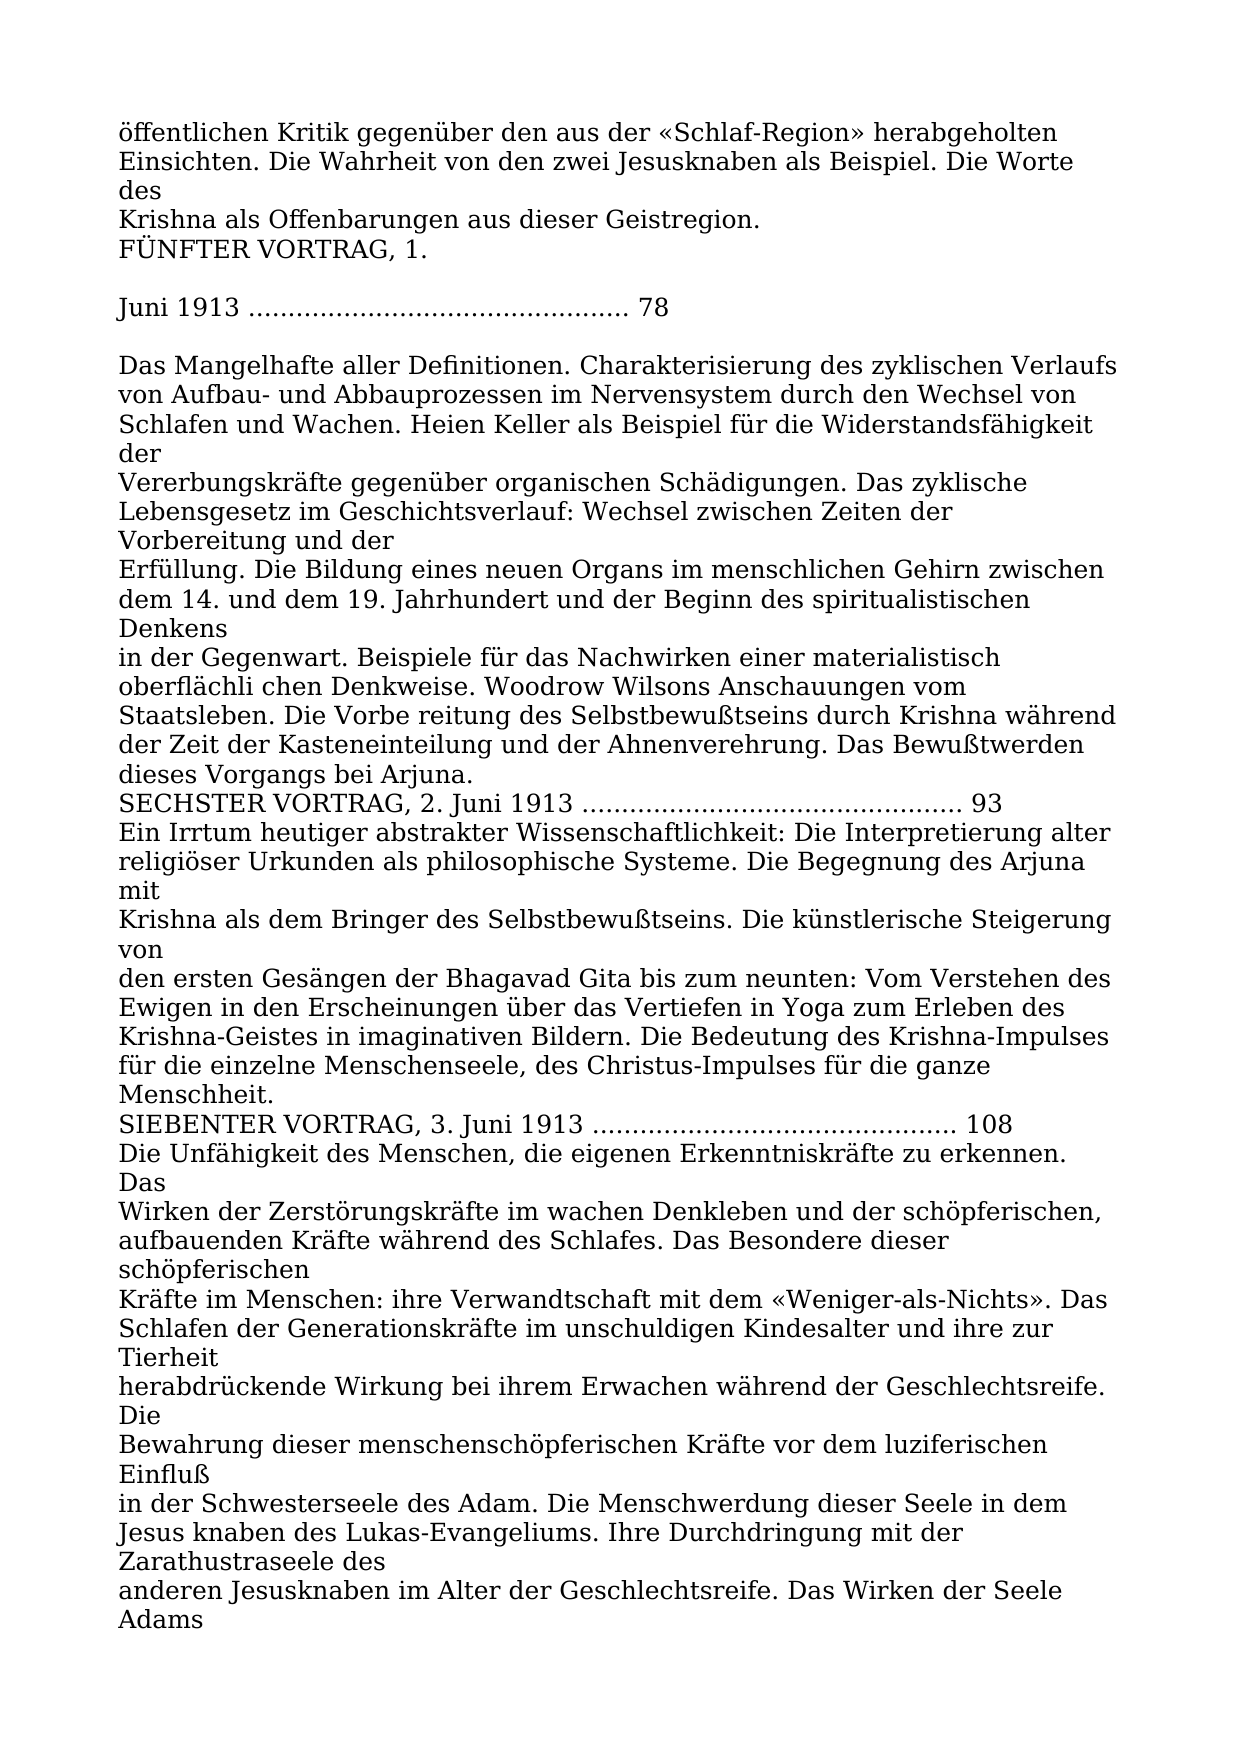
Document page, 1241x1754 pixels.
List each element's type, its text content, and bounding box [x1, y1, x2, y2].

text FÜNFTER VORTRAG, 1. [118, 235, 1122, 264]
text Kräfte im Menschen: ihre Verwandtschaft mit dem «Weniger-als-Nichts». Das [118, 1285, 1122, 1314]
text von Aufbau- und Abbauprozessen im Nervensystem durch den Wechsel von [118, 381, 1122, 410]
text Das Mangelhafte aller Definitionen. Charakterisierung des zyklischen Verlaufs [118, 351, 1122, 381]
text den ersten Gesängen der Bhagavad Gita bis zum neunten: Vom Verstehen des [118, 964, 1122, 993]
text für die einzelne Menschenseele, des Christus-Impulses für die ganze Menschheit. [118, 1051, 1122, 1110]
text SECHSTER VORTRAG, 2. Juni 1913 ................................................ 93 [118, 789, 1122, 818]
text Krishna als dem Bringer des Selbstbewußtseins. Die künstlerische Steigerung von [118, 906, 1122, 964]
text Krishna-Geistes in imaginativen Bildern. Die Bedeutung des Krishna-Impulses [118, 1022, 1122, 1051]
text anderen Jesusknaben im Alter der Geschlechtsreife. Das Wirken der Seele Adams [118, 1576, 1122, 1635]
text in der Schwesterseele des Adam. Die Menschwerdung dieser Seele in dem Jesus knaben des Lukas-Evangeliums. Ihre Durchdringung mit der Zarathustraseele des [118, 1489, 1122, 1576]
text Schlafen der Generationskräfte im unschuldigen Kindesalter und ihre zur Tierheit [118, 1314, 1122, 1372]
text SIEBENTER VORTRAG, 3. Juni 1913 .............................................. 108 [118, 1110, 1122, 1139]
text Vererbungskräfte gegenüber organischen Schädigungen. Das zyklische Lebensgesetz im Geschichtsverlauf: Wechsel zwischen Zeiten der Vorbereitung und der [118, 468, 1122, 556]
text Bewahrung dieser menschenschöpferischen Kräfte vor dem luziferischen Einfluß [118, 1431, 1122, 1489]
text in der Gegenwart. Beispiele für das Nachwirken einer materialistisch oberflächli chen Denkweise. Woodrow Wilsons Anschauungen vom Staatsleben. Die Vorbe reitung des Selbstbewußtseins durch Krishna während der Zeit der Kasteneinteilung und der Ahnenverehrung. Das Bewußtwerden dieses Vorgangs bei Arjuna. [118, 643, 1122, 789]
text aufbauenden Kräfte während des Schlafes. Das Besondere dieser schöpferischen [118, 1226, 1122, 1285]
text Ewigen in den Erscheinungen über das Vertiefen in Yoga zum Erleben des [118, 993, 1122, 1022]
text dem 14. und dem 19. Jahrhundert und der Beginn des spiritualistischen Denkens [118, 585, 1122, 643]
text Ein Irrtum heutiger abstrakter Wissenschaftlichkeit: Die Interpretierung alter [118, 818, 1122, 847]
text Erfüllung. Die Bildung eines neuen Organs im menschlichen Gehirn zwischen [118, 556, 1122, 585]
text Krishna als Offenbarungen aus dieser Geistregion. [118, 206, 1122, 235]
text Juni 1913 ................................................ 78 [118, 293, 1122, 322]
text herabdrückende Wirkung bei ihrem Erwachen während der Geschlechtsreife. Die [118, 1372, 1122, 1431]
text Schlafen und Wachen. Heien Keller als Beispiel für die Widerstandsfähigkeit der [118, 410, 1122, 468]
text Wirken der Zerstörungskräfte im wachen Denkleben und der schöpferischen, [118, 1197, 1122, 1226]
text Die Unfähigkeit des Menschen, die eigenen Erkenntniskräfte zu erkennen. Das [118, 1139, 1122, 1197]
text öffentlichen Kritik gegenüber den aus der «Schlaf-Region» herabgeholten Einsichten. Die Wahrheit von den zwei Jesusknaben als Beispiel. Die Worte des [118, 118, 1122, 206]
text religiöser Urkunden als philosophische Systeme. Die Begegnung des Arjuna mit [118, 847, 1122, 906]
